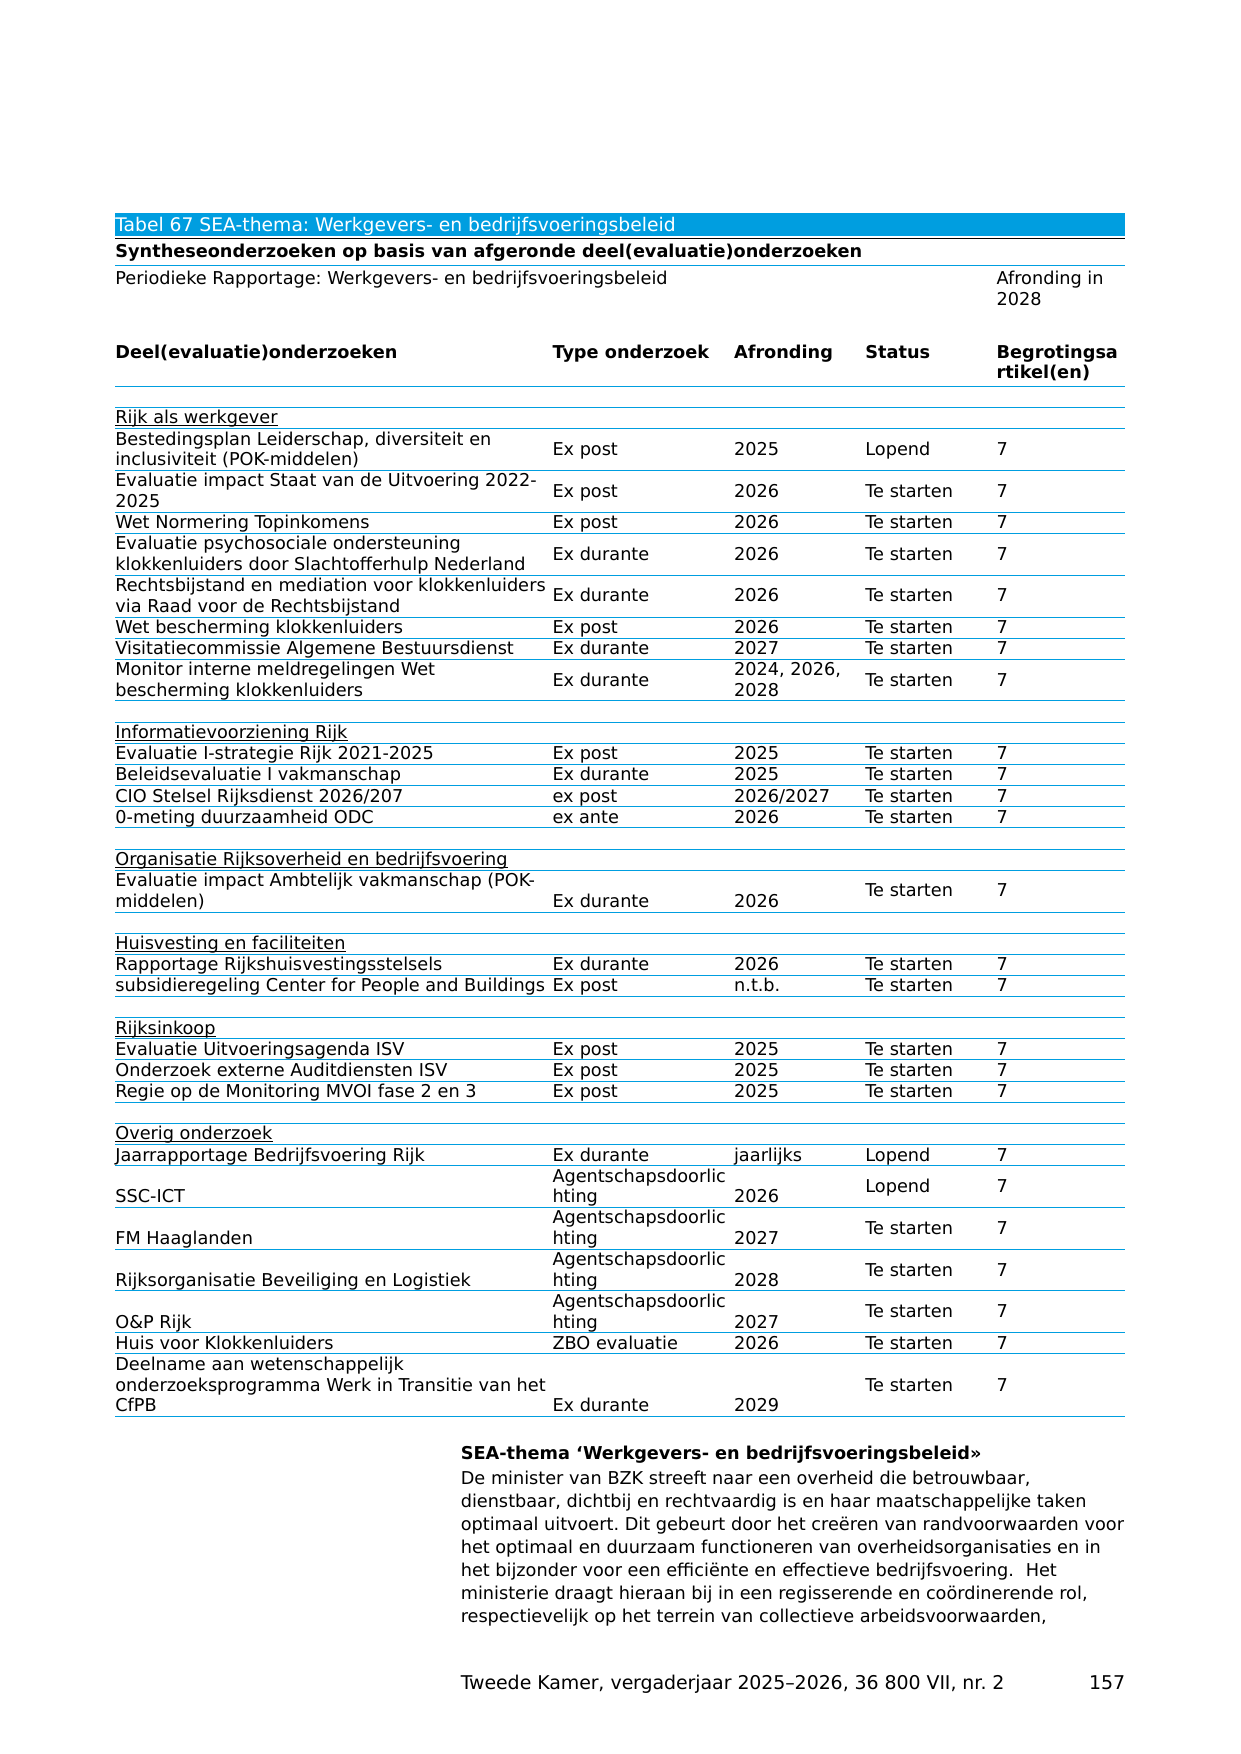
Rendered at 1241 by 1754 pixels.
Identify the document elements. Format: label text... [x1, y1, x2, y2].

table_cell 7 [994, 618, 1125, 637]
table_cell 7 [994, 576, 1125, 616]
table_cell Lopend [862, 429, 993, 470]
table_cell 2026 [731, 576, 862, 616]
table_cell Afronding in 2028 [994, 266, 1125, 312]
table_cell Te starten [862, 786, 993, 806]
table_cell Te starten [862, 471, 993, 512]
table_cell Syntheseonderzoeken op basis van afgeronde deel(evaluatie)onderzoeken [115, 239, 1125, 265]
table_cell Agentschapsdoorlichting [549, 1250, 731, 1290]
table_cell Te starten [862, 744, 993, 764]
table_cell 7 [994, 744, 1125, 764]
table_cell Agentschapsdoorlichting [549, 1208, 731, 1249]
table_cell 0-meting duurzaamheid ODC [115, 807, 549, 827]
table_cell Rijk als werkgever [115, 408, 1125, 428]
table_cell Rechtsbijstand en mediation voor klokkenluiders via Raad voor de Rechtsbijstand [115, 576, 549, 616]
table_cell Te starten [862, 618, 993, 637]
table_cell 7 [994, 1060, 1125, 1081]
table_cell [862, 1103, 993, 1123]
table_cell [862, 701, 993, 722]
table_cell Evaluatie impact Staat van de Uitvoering 2022-2025 [115, 471, 549, 512]
table_cell 2026 [731, 871, 862, 911]
text SEA-thema ‘Werkgevers- en bedrijfsvoeringsbeleid» [461, 1441, 1125, 1464]
table_cell Te starten [862, 1039, 993, 1059]
table_cell 7 [994, 534, 1125, 574]
table_cell 7 [994, 1250, 1125, 1290]
table_cell Te starten [862, 765, 993, 785]
table_cell 2026 [731, 471, 862, 512]
table_cell 7 [994, 660, 1125, 700]
table_cell [549, 1103, 731, 1123]
table_cell 7 [994, 1166, 1125, 1207]
table_cell [994, 701, 1125, 722]
table_cell Te starten [862, 1082, 993, 1102]
table_cell [549, 387, 731, 407]
table_cell [862, 997, 993, 1017]
table_cell Ex post [549, 976, 731, 996]
table_cell Type onderzoek [549, 339, 731, 386]
table_cell Ex durante [549, 1354, 731, 1416]
table_cell [115, 387, 549, 407]
table_cell Ex durante [549, 765, 731, 785]
table_cell [115, 913, 549, 932]
table_cell CIO Stelsel Rijksdienst 2026/207 [115, 786, 549, 806]
table_cell Bestedingsplan Leiderschap, diversiteit en inclusiviteit (POK-middelen) [115, 429, 549, 470]
table_cell 7 [994, 807, 1125, 827]
table_cell [731, 387, 862, 407]
table_cell Ex durante [549, 871, 731, 911]
table_cell 7 [994, 1354, 1125, 1416]
table_cell Overig onderzoek [115, 1124, 1125, 1144]
table_cell 2024, 2026, 2028 [731, 660, 862, 700]
table_cell Te starten [862, 1060, 993, 1081]
table_cell 2025 [731, 765, 862, 785]
table_cell Te starten [862, 1250, 993, 1290]
table_cell [115, 997, 549, 1017]
table_cell [115, 701, 549, 722]
table_cell Te starten [862, 639, 993, 659]
table_cell O&P Rijk [115, 1291, 549, 1332]
table_cell Ex durante [549, 639, 731, 659]
table_cell 2026 [731, 534, 862, 574]
table_cell [994, 387, 1125, 407]
table_cell 7 [994, 871, 1125, 911]
table_cell Evaluatie Uitvoeringsagenda ISV [115, 1039, 549, 1059]
table_cell [731, 828, 862, 848]
table_cell Evaluatie impact Ambtelijk vakmanschap (POK-middelen) [115, 871, 549, 911]
table_cell [115, 312, 549, 339]
table_cell 2026 [731, 618, 862, 637]
table_cell 2026 [731, 513, 862, 533]
table_cell 7 [994, 1333, 1125, 1353]
table_cell ex ante [549, 807, 731, 827]
table_cell [994, 997, 1125, 1017]
table_cell Deelname aan wetenschappelijk onderzoeksprogramma Werk in Transitie van het CfPB [115, 1354, 549, 1416]
table_cell Te starten [862, 955, 993, 975]
table_cell 7 [994, 955, 1125, 975]
table_cell Evaluatie psychosociale ondersteuning klokkenluiders door Slachtofferhulp Nederland [115, 534, 549, 574]
table_cell [731, 312, 862, 339]
table_cell subsidieregeling Center for People and Buildings [115, 976, 549, 996]
table_cell Huis voor Klokkenluiders [115, 1333, 549, 1353]
table_cell 7 [994, 1145, 1125, 1165]
table_cell Periodieke Rapportage: Werkgevers- en bedrijfsvoeringsbeleid [115, 266, 993, 312]
table_cell Ex durante [549, 1145, 731, 1165]
table_cell SSC-ICT [115, 1166, 549, 1207]
table_cell 2026/2027 [731, 786, 862, 806]
table_cell 2028 [731, 1250, 862, 1290]
table_cell Rĳksorganisatie Beveiliging en Logistiek [115, 1250, 549, 1290]
table_cell [731, 1103, 862, 1123]
table_cell [549, 312, 731, 339]
table_cell Te starten [862, 1333, 993, 1353]
table_cell 7 [994, 786, 1125, 806]
table_cell 2025 [731, 1060, 862, 1081]
table_cell [862, 387, 993, 407]
table_cell Te starten [862, 1354, 993, 1416]
table_cell Te starten [862, 534, 993, 574]
table_cell Te starten [862, 513, 993, 533]
table_cell Te starten [862, 871, 993, 911]
table_cell 2027 [731, 639, 862, 659]
table_cell [115, 828, 549, 848]
table_cell [115, 1103, 549, 1123]
table_cell ex post [549, 786, 731, 806]
table_cell [731, 701, 862, 722]
table_cell FM Haaglanden [115, 1208, 549, 1249]
table_cell Te starten [862, 1208, 993, 1249]
table_cell Deel(evaluatie)onderzoeken [115, 339, 549, 386]
table_cell Huisvesting en faciliteiten [115, 934, 1125, 954]
table_cell [731, 997, 862, 1017]
text De minister van BZK streeft naar een overheid die betrouwbaar, dienstbaar, dichtbij en rechtvaardig is en haar maatschappelijke taken optimaal uitvoert. Dit gebeurt door het creëren van randvoorwaarden voor het optimaal en duurzaam functioneren van overheidsorganisaties en in het bijzonder voor een efficiënte en effectieve bedrijfsvoering. Het ministerie draagt hieraan bij in een regisserende en coördinerende rol, respectievelijk op het terrein van collectieve arbeidsvoorwaarden, [461, 1466, 1125, 1627]
table_cell 7 [994, 429, 1125, 470]
table_cell 2026 [731, 1166, 862, 1207]
table_cell [994, 1103, 1125, 1123]
table_cell 2025 [731, 1039, 862, 1059]
table_cell Ex post [549, 618, 731, 637]
table_cell 2026 [731, 1333, 862, 1353]
table_cell Te starten [862, 976, 993, 996]
table_cell Ex post [549, 471, 731, 512]
table_cell [862, 913, 993, 932]
table_cell Te starten [862, 1291, 993, 1332]
table_cell Agentschapsdoorlichting [549, 1291, 731, 1332]
table_cell [994, 913, 1125, 932]
table_cell 7 [994, 976, 1125, 996]
table_cell Monitor interne meldregelingen Wet bescherming klokkenluiders [115, 660, 549, 700]
table_cell Lopend [862, 1166, 993, 1207]
table_cell 2029 [731, 1354, 862, 1416]
table_cell 7 [994, 1039, 1125, 1059]
table_cell [549, 701, 731, 722]
table_cell [862, 828, 993, 848]
table_cell [994, 828, 1125, 848]
table_cell Ex post [549, 1082, 731, 1102]
table_cell Organisatie Rijksoverheid en bedrijfsvoering [115, 850, 1125, 869]
table_cell 2027 [731, 1208, 862, 1249]
table_cell Wet bescherming klokkenluiders [115, 618, 549, 637]
table_cell Te starten [862, 576, 993, 616]
table_cell Ex post [549, 513, 731, 533]
table_cell 7 [994, 513, 1125, 533]
table_cell Regie op de Monitoring MVOI fase 2 en 3 [115, 1082, 549, 1102]
table_cell 2025 [731, 429, 862, 470]
table_cell ZBO evaluatie [549, 1333, 731, 1353]
table_cell Ex post [549, 744, 731, 764]
table_cell Lopend [862, 1145, 993, 1165]
table_cell Informatievoorziening Rijk [115, 723, 1125, 743]
table_cell 7 [994, 765, 1125, 785]
table_cell Ex durante [549, 955, 731, 975]
table_cell Wet Normering Topinkomens [115, 513, 549, 533]
table_cell 7 [994, 639, 1125, 659]
table_cell 7 [994, 471, 1125, 512]
table_cell Visitatiecommissie Algemene Bestuursdienst [115, 639, 549, 659]
table_cell 7 [994, 1208, 1125, 1249]
table_cell Onderzoek externe Auditdiensten ISV [115, 1060, 549, 1081]
table_cell Te starten [862, 660, 993, 700]
table_cell Afronding [731, 339, 862, 386]
table_cell Ex durante [549, 660, 731, 700]
table_cell Beleidsevaluatie I vakmanschap [115, 765, 549, 785]
table_cell 2027 [731, 1291, 862, 1332]
table_cell [731, 913, 862, 932]
table_cell Agentschapsdoorlichting [549, 1166, 731, 1207]
table_cell Begrotingsartikel(en) [994, 339, 1125, 386]
table_cell jaarlijks [731, 1145, 862, 1165]
table_cell 2025 [731, 1082, 862, 1102]
table_cell 2025 [731, 744, 862, 764]
table_cell Evaluatie I-strategie Rijk 2021-2025 [115, 744, 549, 764]
table_cell 7 [994, 1291, 1125, 1332]
table_cell 2026 [731, 807, 862, 827]
table_cell Status [862, 339, 993, 386]
table_cell Ex post [549, 1060, 731, 1081]
table_cell 7 [994, 1082, 1125, 1102]
table_cell [994, 312, 1125, 339]
table_cell [549, 913, 731, 932]
table_cell Ex durante [549, 576, 731, 616]
table_cell Te starten [862, 807, 993, 827]
table_cell n.t.b. [731, 976, 862, 996]
table_cell Rijksinkoop [115, 1018, 1125, 1038]
table_cell Ex durante [549, 534, 731, 574]
table_cell [549, 828, 731, 848]
table_cell [549, 997, 731, 1017]
table_cell Ex post [549, 1039, 731, 1059]
table_cell [862, 312, 993, 339]
table_cell Rapportage Rijkshuisvestingsstelsels [115, 955, 549, 975]
table_cell 2026 [731, 955, 862, 975]
table_cell Ex post [549, 429, 731, 470]
table_cell Jaarrapportage Bedrijfsvoering Rijk [115, 1145, 549, 1165]
